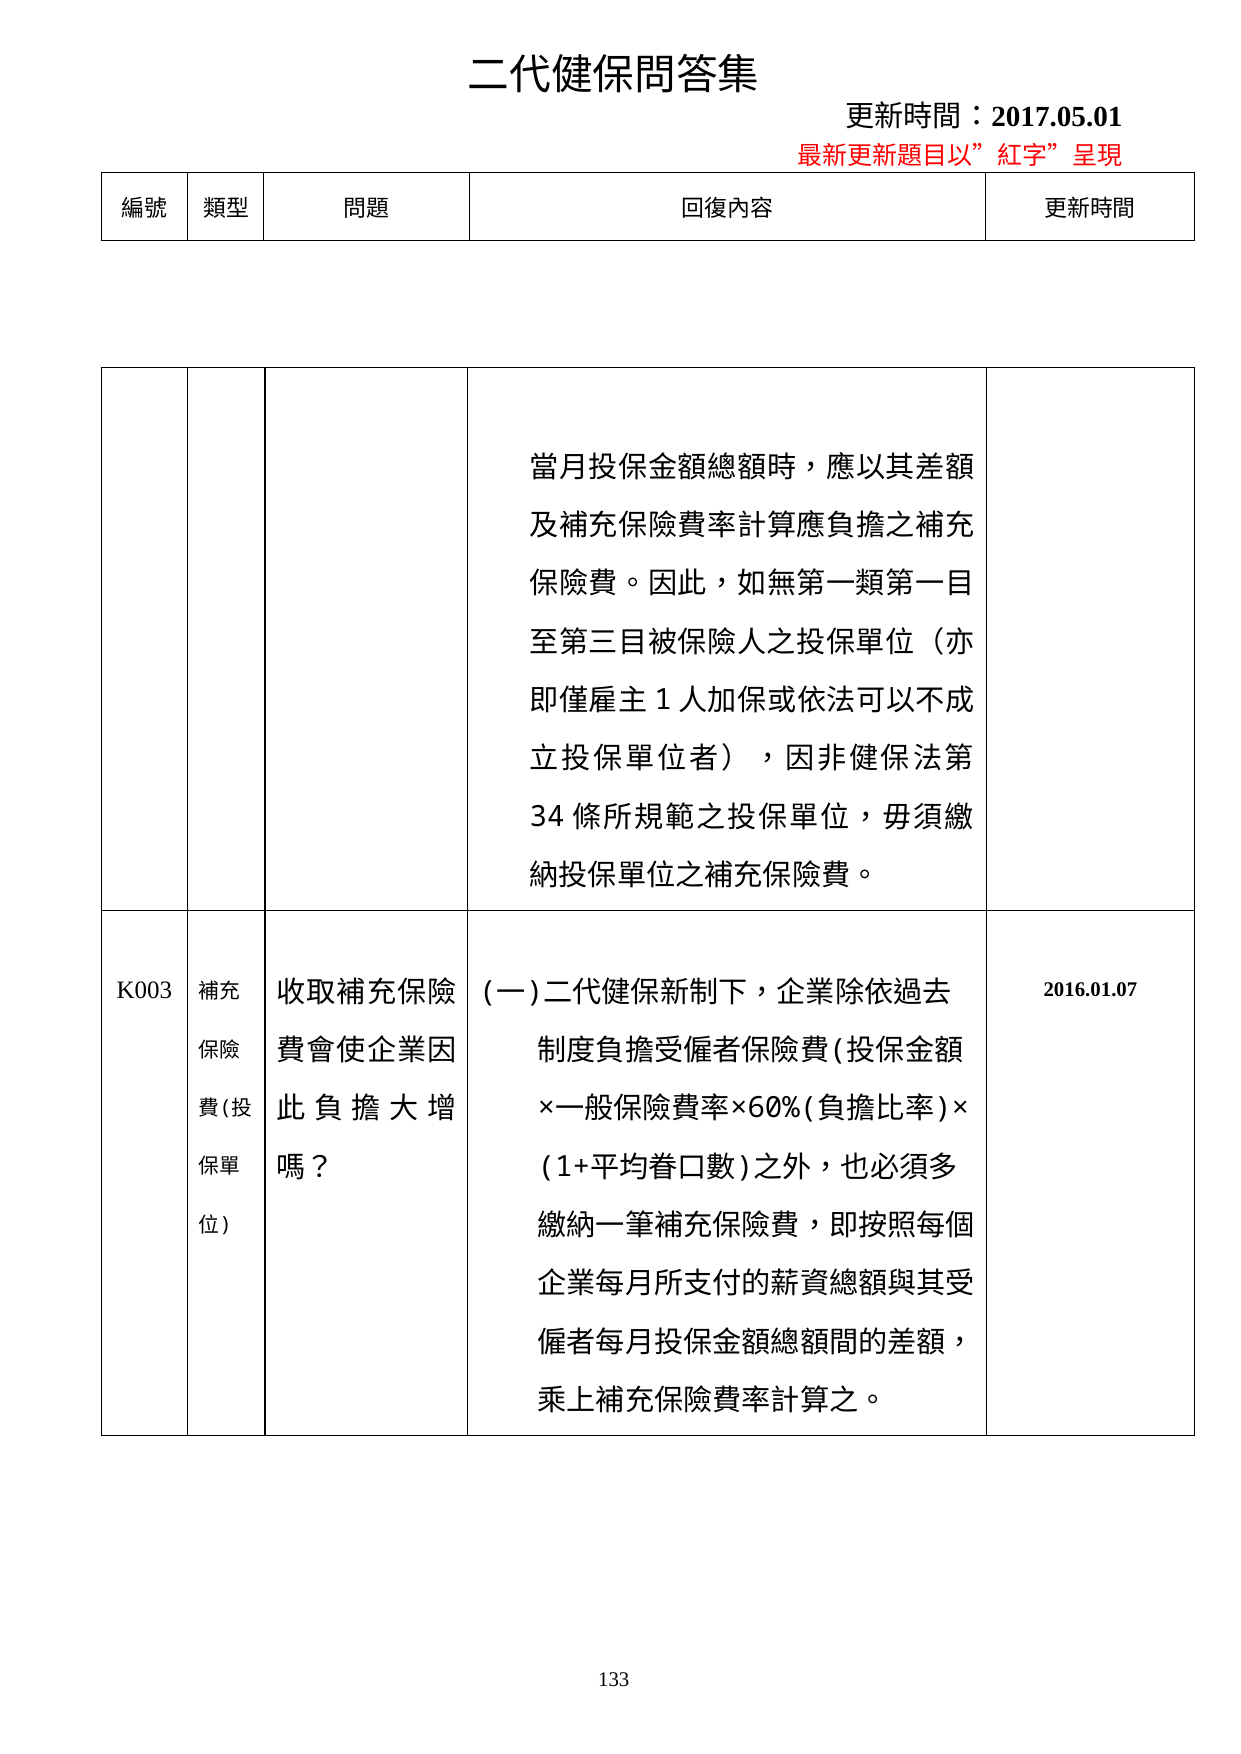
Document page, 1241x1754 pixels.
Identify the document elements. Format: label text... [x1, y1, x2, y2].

table_cell 2016.01.07 [987, 911, 1194, 1435]
table_cell [188, 368, 264, 910]
table_cell 當月投保金額總額時，應以其差額及補充保險費率計算應負擔之補充保險費。因此，如無第一類第一目至第三目被保險人之投保單位（亦即僅雇主1人加保或依法可以不成立投保單位者），因非健保法第34條所規範之投保單位，毋須繳納投保單位之補充保險費。 [468, 368, 986, 910]
table_cell (一)二代健保新制下，企業除依過去制度負擔受僱者保險費(投保金額×一般保險費率×60%(負擔比率)×(1+平均眷口數)之外，也必須多繳納一筆補充保險費，即按照每個企業每月所支付的薪資總額與其受僱者每月投保金額總額間的差額，乘上補充保險費率計算之。 [468, 911, 986, 1435]
table_cell [987, 368, 1194, 910]
table_cell K003 [102, 911, 187, 1435]
table_cell [102, 368, 187, 910]
table_cell 收取補充保險費會使企業因此負擔大增嗎？ [266, 911, 467, 1435]
table_cell [266, 368, 467, 910]
table_cell 補充保險費(投保單位) [188, 911, 264, 1435]
